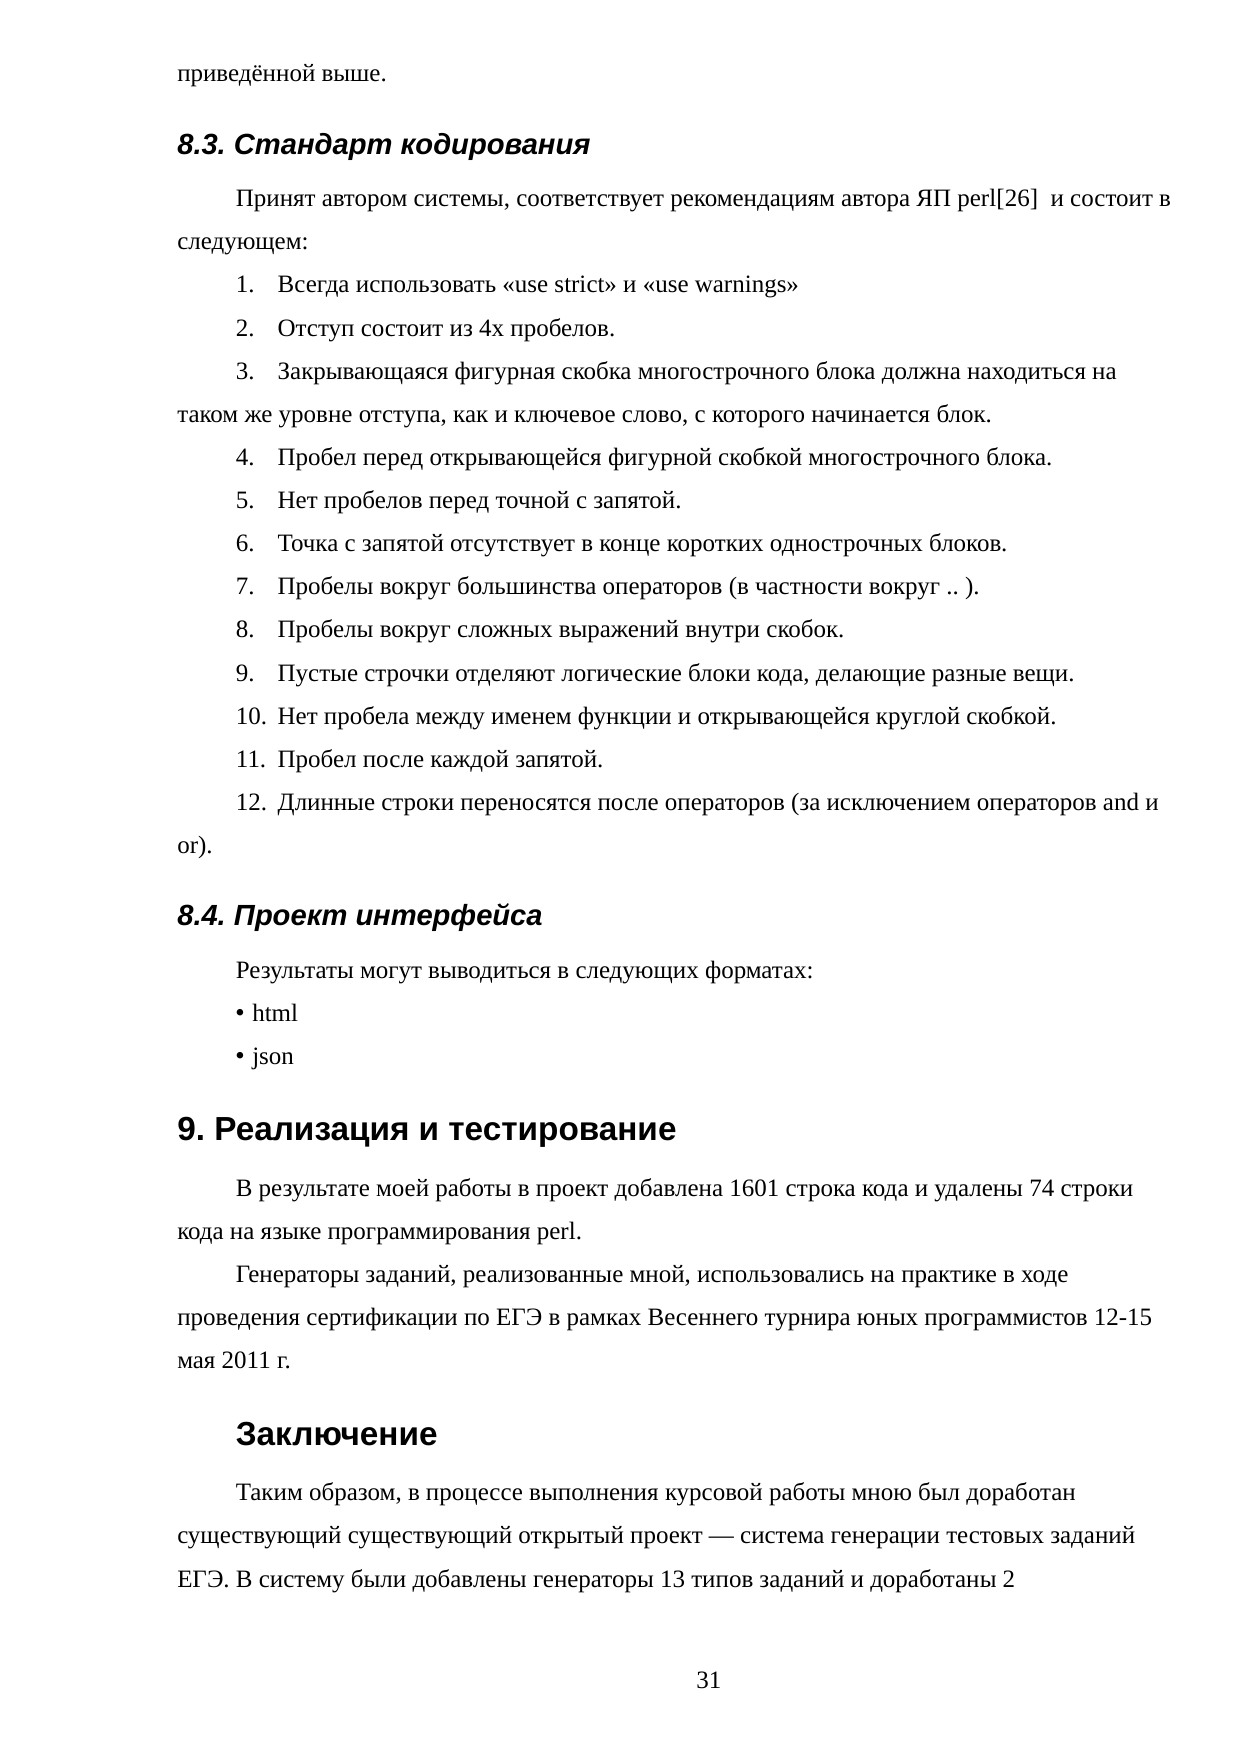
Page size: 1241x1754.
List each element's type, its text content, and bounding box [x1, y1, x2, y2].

list Пробелы вокруг сложных выражений внутри скобок. [177, 614, 1182, 643]
subtitle 8.4. Проект интерфейса [177, 898, 1182, 932]
list Пробел перед открывающейся фигурной скобкой многострочного блока. [177, 442, 1182, 471]
text Принят автором системы, соответствует рекомендациям автора ЯП perl[26] и состоит в следующем: [177, 183, 1182, 255]
subtitle 8.3. Стандарт кодирования [177, 127, 1182, 160]
list html [177, 998, 1182, 1027]
list Отступ состоит из 4х пробелов. [177, 313, 1182, 341]
list Нет пробелов перед точной с запятой. [177, 485, 1182, 514]
list Закрывающаяся фигурная скобка многострочного блока должна находиться на таком же уровне отступа, как и ключевое слово, с которого начинается блок. [177, 356, 1182, 428]
subtitle 9. Реализация и тестирование [177, 1109, 1182, 1148]
list json [177, 1041, 1182, 1070]
text Результаты могут выводиться в следующих форматах: [177, 955, 1182, 983]
subtitle Заключение [177, 1414, 1182, 1452]
text Генераторы заданий, реализованные мной, использовались на практике в ходе проведения сертификации по ЕГЭ в рамках Весеннего турнира юных программистов 12-15 мая 2011 г. [177, 1259, 1182, 1374]
list Точка с запятой отсутствует в конце коротких однострочных блоков. [177, 528, 1182, 557]
text В результате моей работы в проект добавлена 1601 строка кода и удалены 74 строки кода на языке программирования perl. [177, 1173, 1182, 1245]
list Пробел после каждой запятой. [177, 744, 1182, 773]
list Нет пробела между именем функции и открывающейся круглой скобкой. [177, 701, 1182, 729]
list Пустые строчки отделяют логические блоки кода, делающие разные вещи. [177, 658, 1182, 686]
text приведённой выше. [177, 58, 1182, 87]
text Таким образом, в процессе выполнения курсовой работы мною был доработан существующий существующий открытый проект — система генерации тестовых заданий ЕГЭ. В систему были добавлены генераторы 13 типов заданий и доработаны 2 [177, 1477, 1182, 1592]
list Всегда использовать «use strict» и «use warnings» [177, 269, 1182, 298]
list Длинные строки переносятся после операторов (за исключением операторов and и or). [177, 787, 1182, 859]
list Пробелы вокруг большинства операторов (в частности вокруг .. ). [177, 571, 1182, 600]
